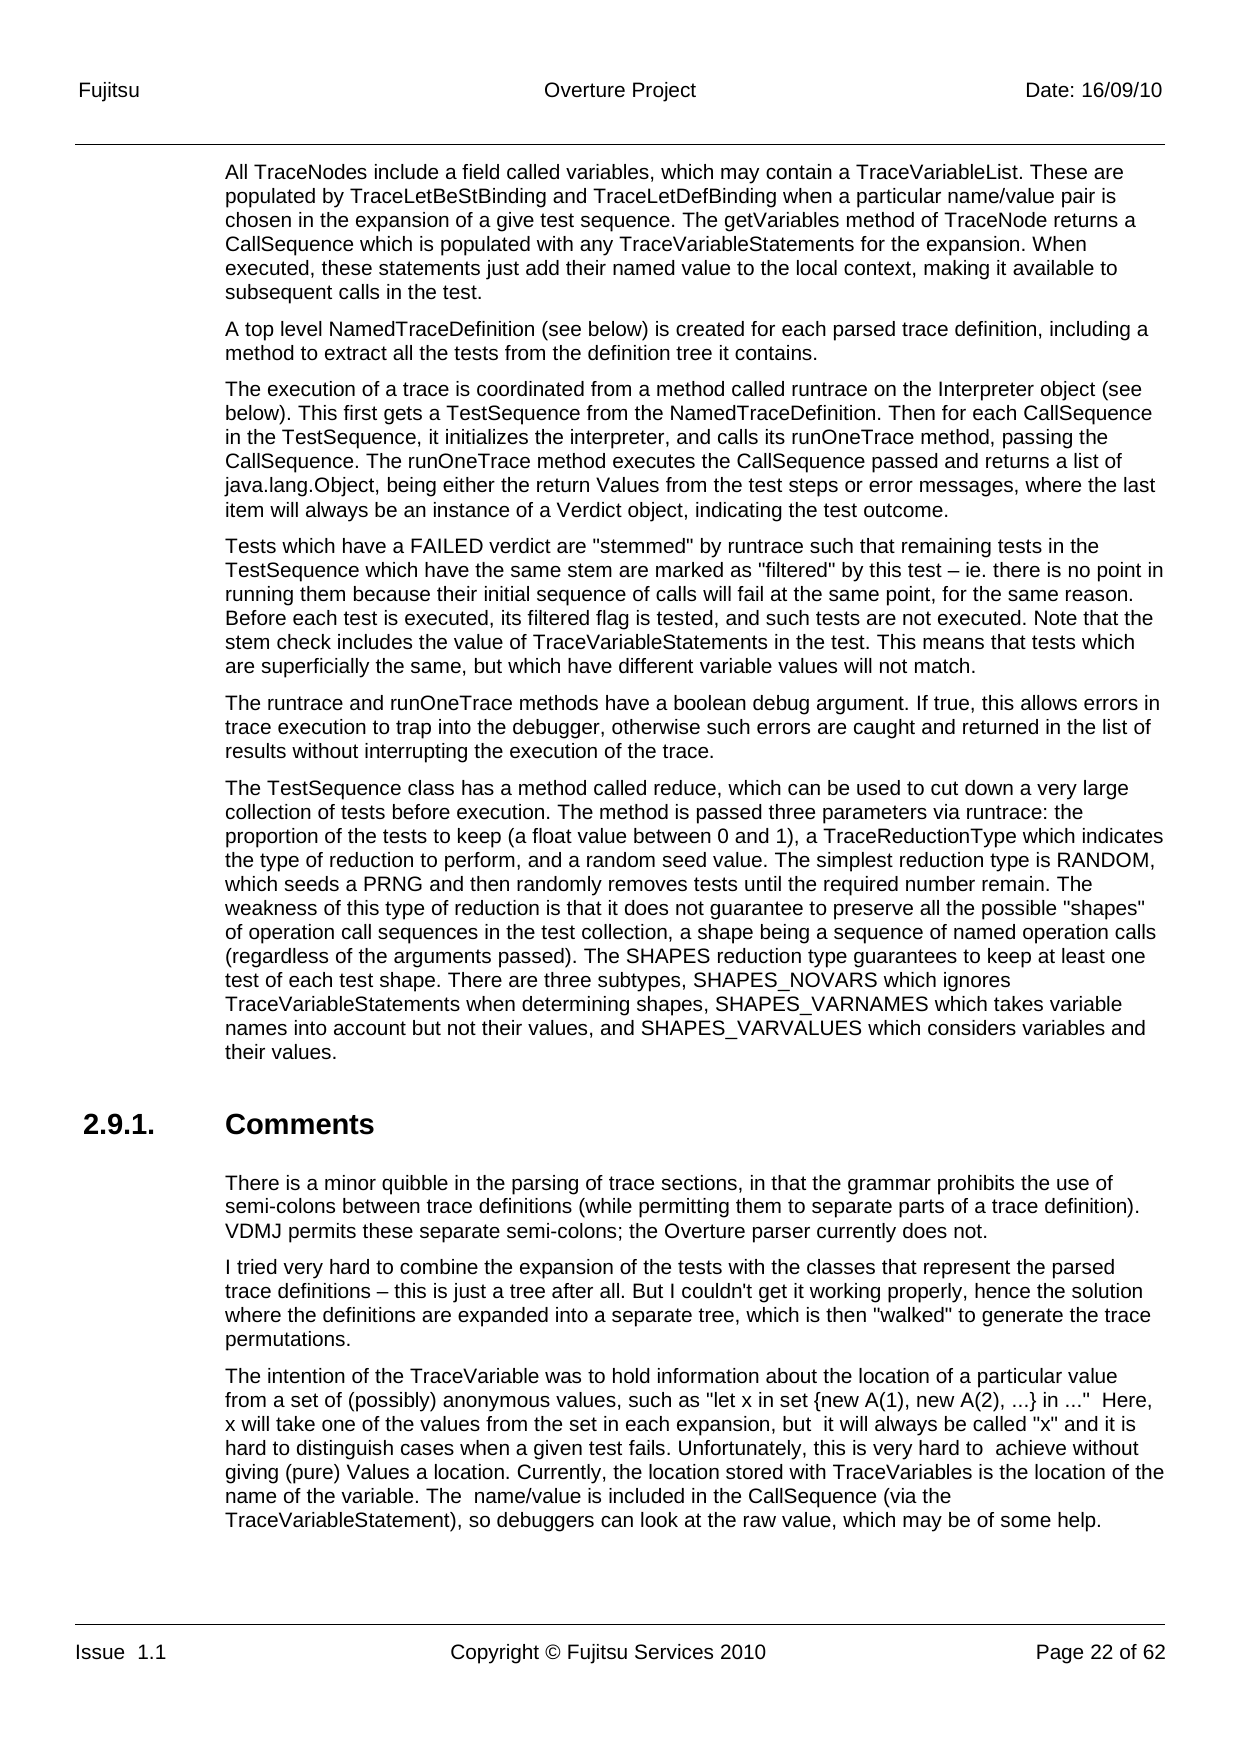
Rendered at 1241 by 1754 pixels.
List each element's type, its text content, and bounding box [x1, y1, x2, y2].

text There is a minor quibble in the parsing of trace sections, in that the grammar prohibits the use of semi-colons between trace definitions (while permitting them to separate parts of a trace definition). VDMJ permits these separate semi-colons; the Overture parser currently does not. [225, 1170, 1165, 1243]
text All TraceNodes include a field called variables, which may contain a TraceVariableList. These are populated by TraceLetBeStBinding and TraceLetDefBinding when a particular name/value pair is chosen in the expansion of a give test sequence. The getVariables method of TraceNode returns a CallSequence which is populated with any TraceVariableStatements for the expansion. When executed, these statements just add their named value to the local context, making it available to subsequent calls in the test. [225, 160, 1165, 304]
text The intention of the TraceVariable was to hold information about the location of a particular value from a set of (possibly) anonymous values, such as "let x in set {new A(1), new A(2), ...} in ..." Here, x will take one of the values from the set in each expansion, but it will always be called "x" and it is hard to distinguish cases when a given test fails. Unfortunately, this is very hard to achieve without giving (pure) Values a location. Currently, the location stored with TraceVariables is the location of the name of the variable. The name/value is included in the CallSequence (via the TraceVariableStatement), so debuggers can look at the raw value, which may be of some help. [225, 1364, 1165, 1532]
text The execution of a trace is coordinated from a method called runtrace on the Interpreter object (see below). This first gets a TestSequence from the NamedTraceDefinition. Then for each CallSequence in the TestSequence, it initializes the interpreter, and calls its runOneTrace method, passing the CallSequence. The runOneTrace method executes the CallSequence passed and returns a list of java.lang.Object, being either the return Values from the test steps or error messages, where the last item will always be an instance of a Verdict object, indicating the test outcome. [225, 377, 1165, 522]
text The runtrace and runOneTrace methods have a boolean debug argument. If true, this allows errors in trace execution to trap into the debugger, otherwise such errors are caught and returned in the list of results without interrupting the execution of the trace. [225, 691, 1165, 763]
subtitle Comments [75, 1107, 1165, 1140]
text A top level NamedTraceDefinition (see below) is created for each parsed trace definition, including a method to extract all the tests from the definition tree it contains. [225, 317, 1165, 365]
text The TestSequence class has a method called reduce, which can be used to cut down a very large collection of tests before execution. The method is passed three parameters via runtrace: the proportion of the tests to keep (a float value between 0 and 1), a TraceReductionType which indicates the type of reduction to perform, and a random seed value. The simplest reduction type is RANDOM, which seeds a PRNG and then randomly removes tests until the required number remain. The weakness of this type of reduction is that it does not guarantee to preserve all the possible "shapes" of operation call sequences in the test collection, a shape being a sequence of named operation calls (regardless of the arguments passed). The SHAPES reduction type guarantees to keep at least one test of each test shape. There are three subtypes, SHAPES_NOVARS which ignores TraceVariableStatements when determining shapes, SHAPES_VARNAMES which takes variable names into account but not their values, and SHAPES_VARVALUES which considers variables and their values. [225, 776, 1165, 1064]
text I tried very hard to combine the expansion of the tests with the classes that represent the parsed trace definitions – this is just a tree after all. But I couldn't get it working properly, hence the solution where the definitions are expanded into a separate tree, which is then "walked" to generate the trace permutations. [225, 1255, 1165, 1351]
text Tests which have a FAILED verdict are "stemmed" by runtrace such that remaining tests in the TestSequence which have the same stem are marked as "filtered" by this test – ie. there is no point in running them because their initial sequence of calls will fail at the same point, for the same reason. Before each test is executed, its filtered flag is tested, and such tests are not executed. Note that the stem check includes the value of TraceVariableStatements in the test. This means that tests which are superficially the same, but which have different variable values will not match. [225, 534, 1165, 678]
